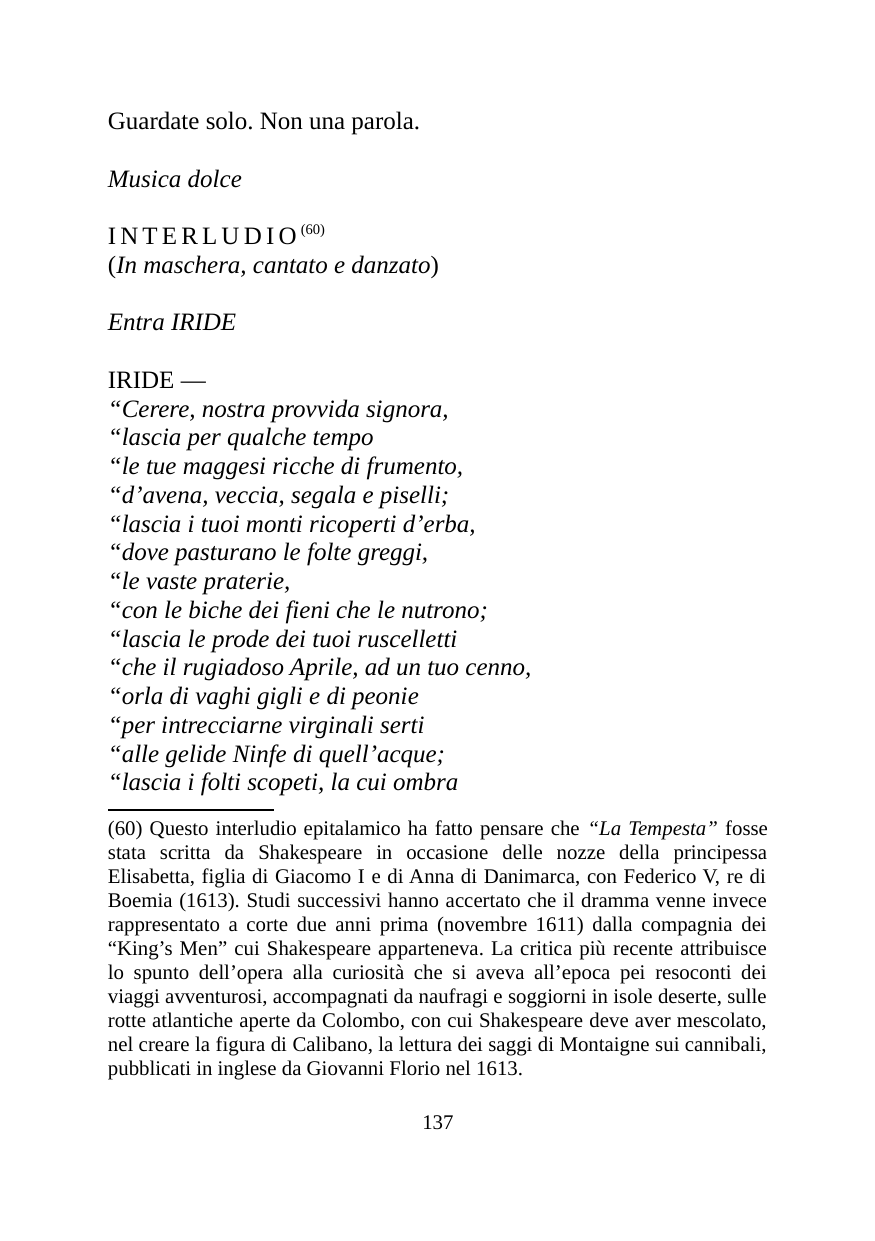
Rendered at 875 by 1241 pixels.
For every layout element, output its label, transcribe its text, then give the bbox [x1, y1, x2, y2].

text “lascia per qualche tempo [108, 422, 768, 451]
text INTERLUDIO [108, 221, 768, 250]
text “d’avena, veccia, segala e piselli; [108, 480, 768, 509]
text Entra IRIDE [108, 307, 768, 336]
text “le tue maggesi ricche di frumento, [108, 451, 768, 480]
text “alle gelide Ninfe di quell’acque; [108, 739, 768, 767]
text “che il rugiadoso Aprile, ad un tuo cenno, [108, 652, 768, 681]
text “Cerere, nostra provvida signora, [108, 394, 768, 422]
text “per intrecciarne virginali serti [108, 710, 768, 739]
text Musica dolce [108, 164, 768, 192]
text “lascia le prode dei tuoi ruscelletti [108, 624, 768, 652]
text Guardate solo. Non una parola. [108, 106, 768, 135]
text “le vaste praterie, [108, 566, 768, 595]
text “orla di vaghi gigli e di peonie [108, 681, 768, 710]
text “con le biche dei fieni che le nutrono; [108, 595, 768, 624]
text IRIDE — [108, 365, 768, 394]
text Questo interludio epitalamico ha fatto pensare che “La Tempesta” fosse stata scritta da Shakespeare in occasione delle nozze della principessa Elisabetta, figlia di Giacomo I e di Anna di Danimarca, con Federico V, re di Boemia (1613). Studi successivi hanno accertato che il dramma venne invece rappresentato a corte due anni prima (novembre 1611) dalla compagnia dei “King’s Men” cui Shakespeare apparteneva. La critica più recente attribuisce lo spunto dell’opera alla curiosità che si aveva all’epoca pei resoconti dei viaggi avventurosi, accompagnati da naufragi e soggiorni in isole deserte, sulle rotte atlantiche aperte da Colombo, con cui Shakespeare deve aver mescolato, nel creare la figura di Calibano, la lettura dei saggi di Montaigne sui cannibali, pubblicati in inglese da Giovanni Florio nel 1613. [108, 816, 768, 1080]
text “lascia i folti scopeti, la cui ombra [108, 767, 768, 796]
text “lascia i tuoi monti ricoperti d’erba, [108, 509, 768, 537]
text “dove pasturano le folte greggi, [108, 537, 768, 566]
text (In maschera, cantato e danzato) [108, 250, 768, 279]
